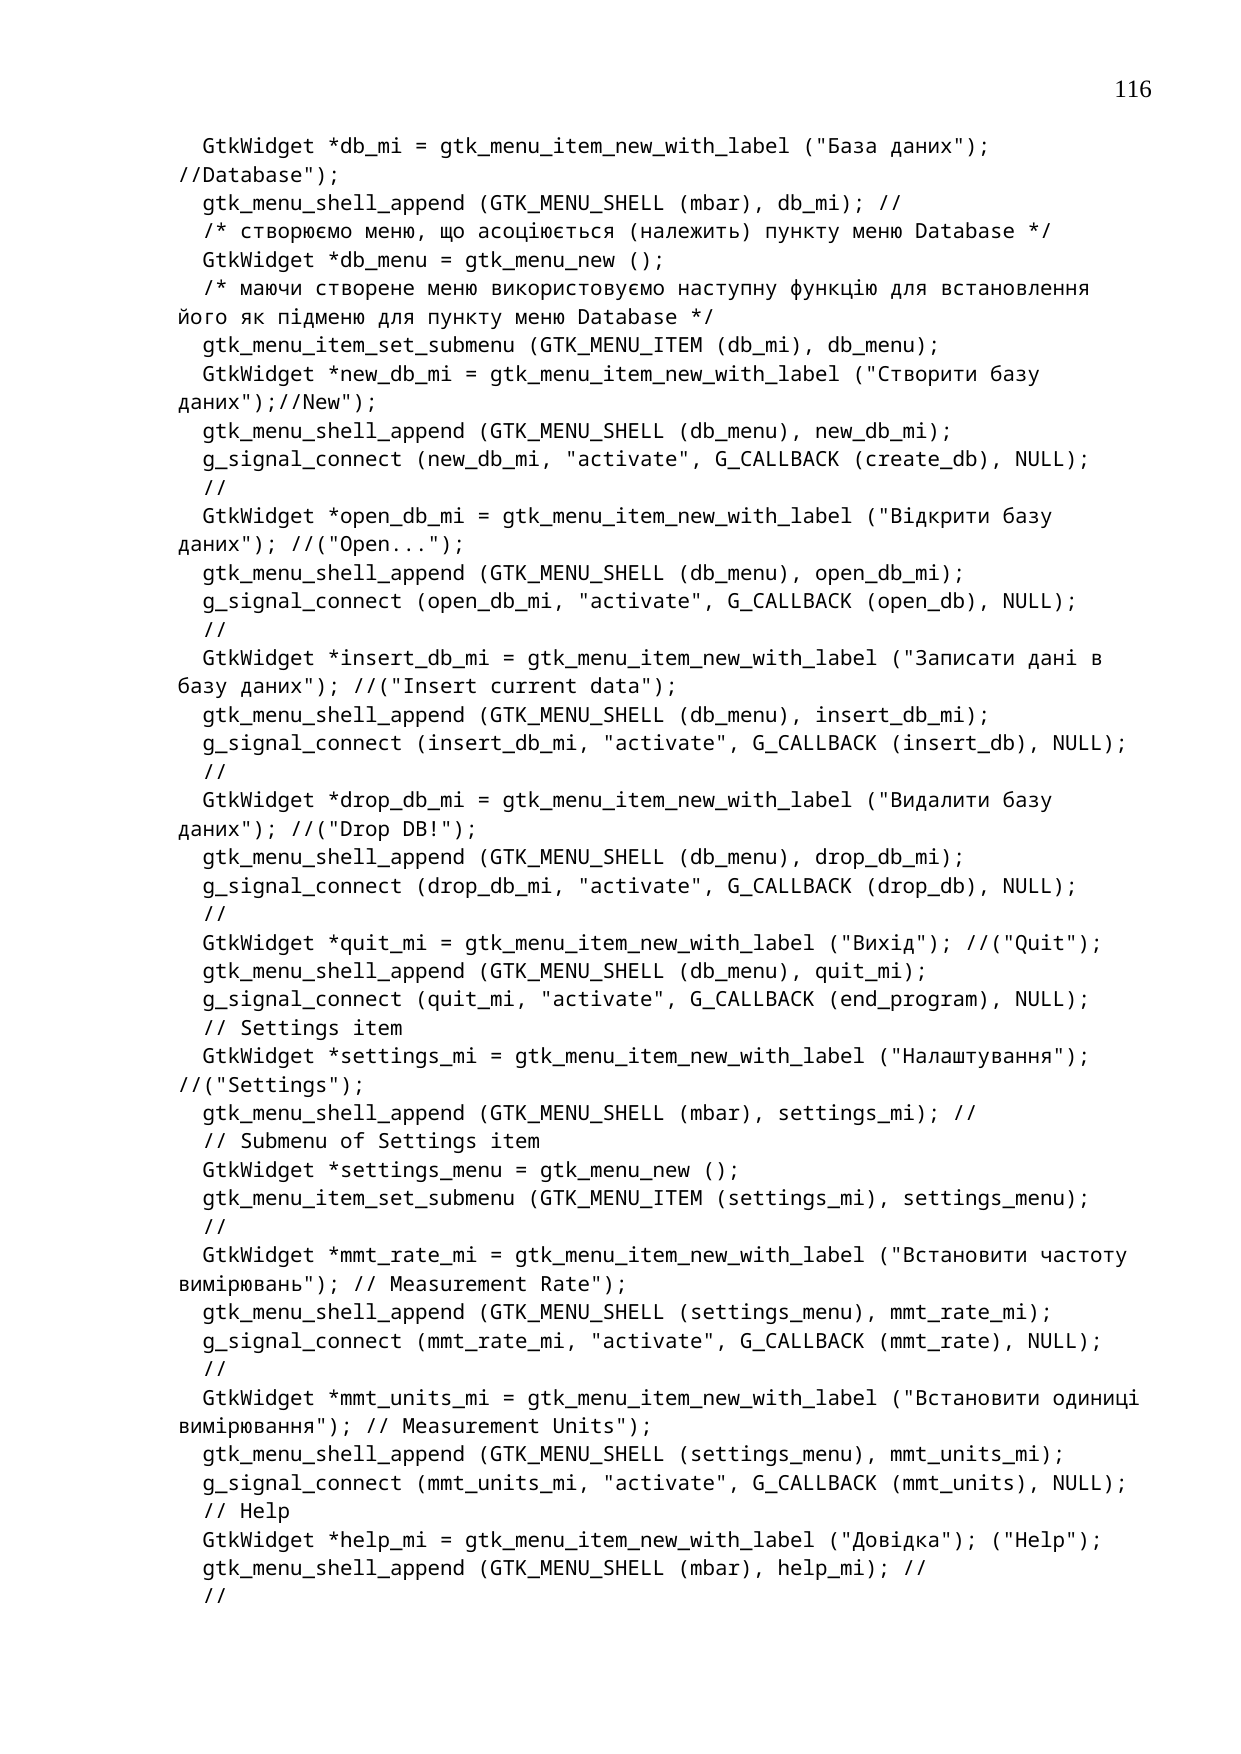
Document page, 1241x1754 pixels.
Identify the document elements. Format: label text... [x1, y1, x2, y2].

text g_signal_connect (drop_db_mi, "activate", G_CALLBACK (drop_db), NULL); [177, 871, 1152, 899]
text // Help [177, 1496, 1152, 1525]
text GtkWidget *insert_db_mi = gtk_menu_item_new_with_label ("Записати дані в базу даних"); //("Insert current data"); [177, 643, 1152, 700]
text gtk_menu_shell_append (GTK_MENU_SHELL (db_menu), open_db_mi); [177, 558, 1152, 586]
text gtk_menu_item_set_submenu (GTK_MENU_ITEM (db_mi), db_menu); [177, 330, 1152, 359]
text // [177, 473, 1152, 501]
text /* маючи створене меню використовуємо наступну функцію для встановлення його як підменю для пункту меню Database */ [177, 273, 1152, 330]
text gtk_menu_shell_append (GTK_MENU_SHELL (settings_menu), mmt_rate_mi); [177, 1297, 1152, 1326]
text GtkWidget *open_db_mi = gtk_menu_item_new_with_label ("Відкрити базу даних"); //("Open..."); [177, 501, 1152, 558]
text gtk_menu_shell_append (GTK_MENU_SHELL (db_menu), insert_db_mi); [177, 700, 1152, 728]
text GtkWidget *help_mi = gtk_menu_item_new_with_label ("Довідка"); ("Help"); [177, 1525, 1152, 1553]
text gtk_menu_shell_append (GTK_MENU_SHELL (mbar), settings_mi); // [177, 1098, 1152, 1127]
text g_signal_connect (mmt_units_mi, "activate", G_CALLBACK (mmt_units), NULL); [177, 1468, 1152, 1496]
text GtkWidget *new_db_mi = gtk_menu_item_new_with_label ("Створити базу даних");//New"); [177, 359, 1152, 416]
text // [177, 899, 1152, 928]
text /* створюємо меню, що асоціюється (належить) пункту меню Database */ [177, 217, 1152, 245]
text gtk_menu_shell_append (GTK_MENU_SHELL (db_menu), quit_mi); [177, 956, 1152, 984]
text // Settings item [177, 1013, 1152, 1041]
text // [177, 1582, 1152, 1610]
text GtkWidget *quit_mi = gtk_menu_item_new_with_label ("Вихід"); //("Quit"); [177, 928, 1152, 956]
text GtkWidget *settings_mi = gtk_menu_item_new_with_label ("Налаштування"); //("Settings"); [177, 1041, 1152, 1098]
text gtk_menu_shell_append (GTK_MENU_SHELL (settings_menu), mmt_units_mi); [177, 1439, 1152, 1468]
text // [177, 615, 1152, 643]
text g_signal_connect (insert_db_mi, "activate", G_CALLBACK (insert_db), NULL); [177, 728, 1152, 757]
text GtkWidget *db_menu = gtk_menu_new (); [177, 245, 1152, 273]
text // [177, 1354, 1152, 1383]
text g_signal_connect (open_db_mi, "activate", G_CALLBACK (open_db), NULL); [177, 586, 1152, 615]
text GtkWidget *drop_db_mi = gtk_menu_item_new_with_label ("Видалити базу даних"); //("Drop DB!"); [177, 785, 1152, 842]
text g_signal_connect (quit_mi, "activate", G_CALLBACK (end_program), NULL); [177, 984, 1152, 1013]
text // [177, 757, 1152, 785]
text GtkWidget *db_mi = gtk_menu_item_new_with_label ("База даних"); //Database"); [177, 131, 1152, 188]
text // [177, 1212, 1152, 1240]
text // Submenu of Settings item [177, 1127, 1152, 1155]
text gtk_menu_shell_append (GTK_MENU_SHELL (mbar), help_mi); // [177, 1553, 1152, 1582]
text GtkWidget *settings_menu = gtk_menu_new (); [177, 1155, 1152, 1183]
text GtkWidget *mmt_rate_mi = gtk_menu_item_new_with_label ("Встановити частоту вимірювань"); // Measurement Rate"); [177, 1240, 1152, 1297]
text GtkWidget *mmt_units_mi = gtk_menu_item_new_with_label ("Встановити одиниці вимірювання"); // Measurement Units"); [177, 1383, 1152, 1439]
text gtk_menu_shell_append (GTK_MENU_SHELL (db_menu), new_db_mi); [177, 416, 1152, 444]
text gtk_menu_shell_append (GTK_MENU_SHELL (mbar), db_mi); // [177, 188, 1152, 217]
text gtk_menu_item_set_submenu (GTK_MENU_ITEM (settings_mi), settings_menu); [177, 1183, 1152, 1212]
text gtk_menu_shell_append (GTK_MENU_SHELL (db_menu), drop_db_mi); [177, 842, 1152, 871]
text g_signal_connect (mmt_rate_mi, "activate", G_CALLBACK (mmt_rate), NULL); [177, 1326, 1152, 1354]
text g_signal_connect (new_db_mi, "activate", G_CALLBACK (create_db), NULL); [177, 444, 1152, 473]
